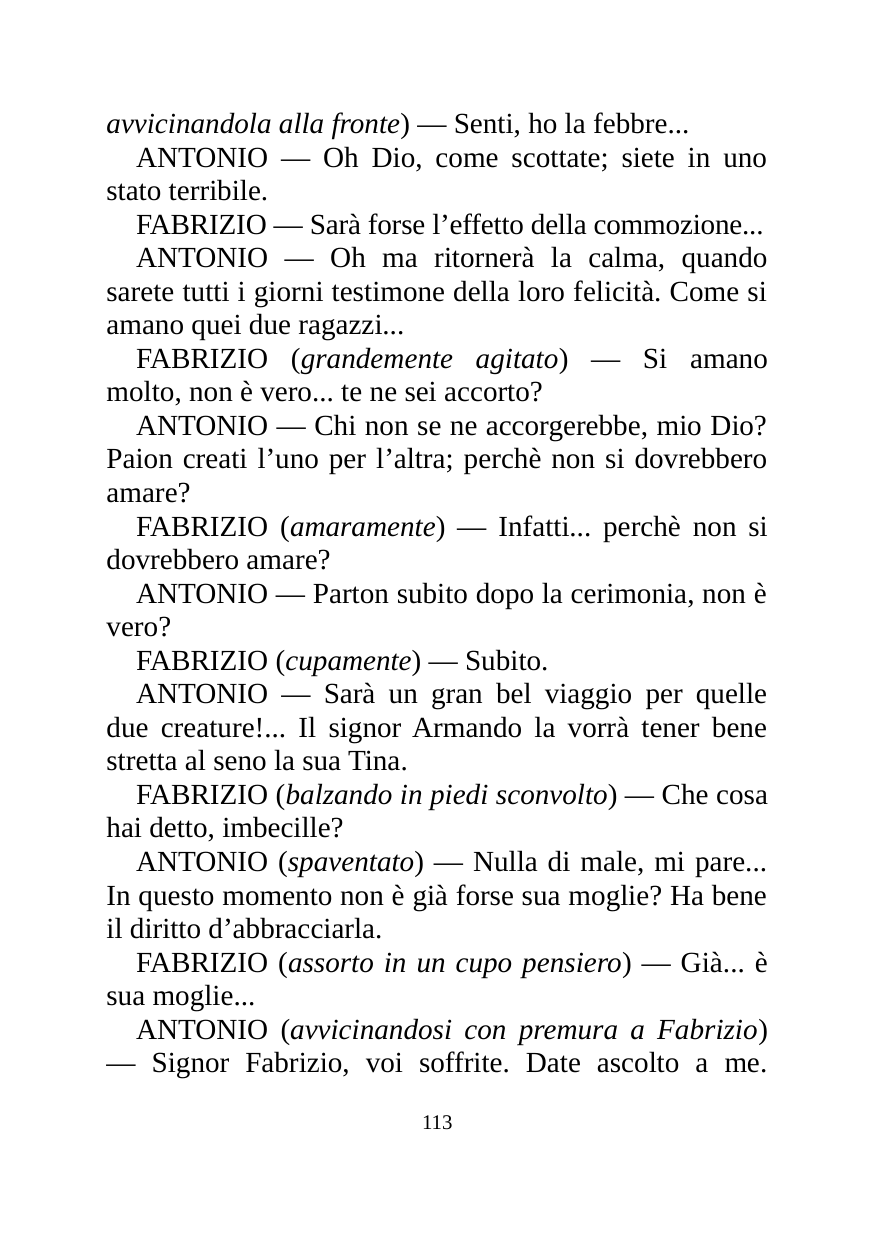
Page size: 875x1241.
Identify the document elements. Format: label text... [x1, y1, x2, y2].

text ANTONIO — Oh ma ritornerà la calma, quando sarete tutti i giorni testimone della loro felicità. Come si amano quei due ragazzi... [106, 240, 768, 341]
text ANTONIO — Chi non se ne accorgerebbe, mio Dio? Paion creati l’uno per l’altra; perchè non si dovrebbero amare? [106, 408, 768, 509]
text FABRIZIO (balzando in piedi sconvolto) — Che cosa hai detto, imbecille? [106, 777, 768, 844]
text FABRIZIO (cupamente) — Subito. [106, 643, 768, 676]
text ANTONIO — Oh Dio, come scottate; siete in uno stato terribile. [106, 140, 768, 207]
text ANTONIO (spaventato) — Nulla di male, mi pare... In questo momento non è già forse sua moglie? Ha bene il diritto d’abbracciarla. [106, 844, 768, 945]
text ANTONIO — Sarà un gran bel viaggio per quelle due creature!... Il signor Armando la vorrà tener bene stretta al seno la sua Tina. [106, 676, 768, 777]
text FABRIZIO — Sarà forse l’effetto della commozione... [106, 207, 768, 240]
text FABRIZIO (grandemente agitato) — Si amano molto, non è vero... te ne sei accorto? [106, 341, 768, 408]
text avvicinandola alla fronte) — Senti, ho la febbre... [106, 106, 768, 140]
text FABRIZIO (assorto in un cupo pensiero) — Già... è sua moglie... [106, 945, 768, 1012]
text FABRIZIO (amaramente) — Infatti... perchè non si dovrebbero amare? [106, 509, 768, 576]
text ANTONIO — Parton subito dopo la cerimonia, non è vero? [106, 576, 768, 643]
text ANTONIO (avvicinandosi con premura a Fabrizio) — Signor Fabrizio, voi soffrite. Date ascolto a me. [106, 1012, 768, 1079]
